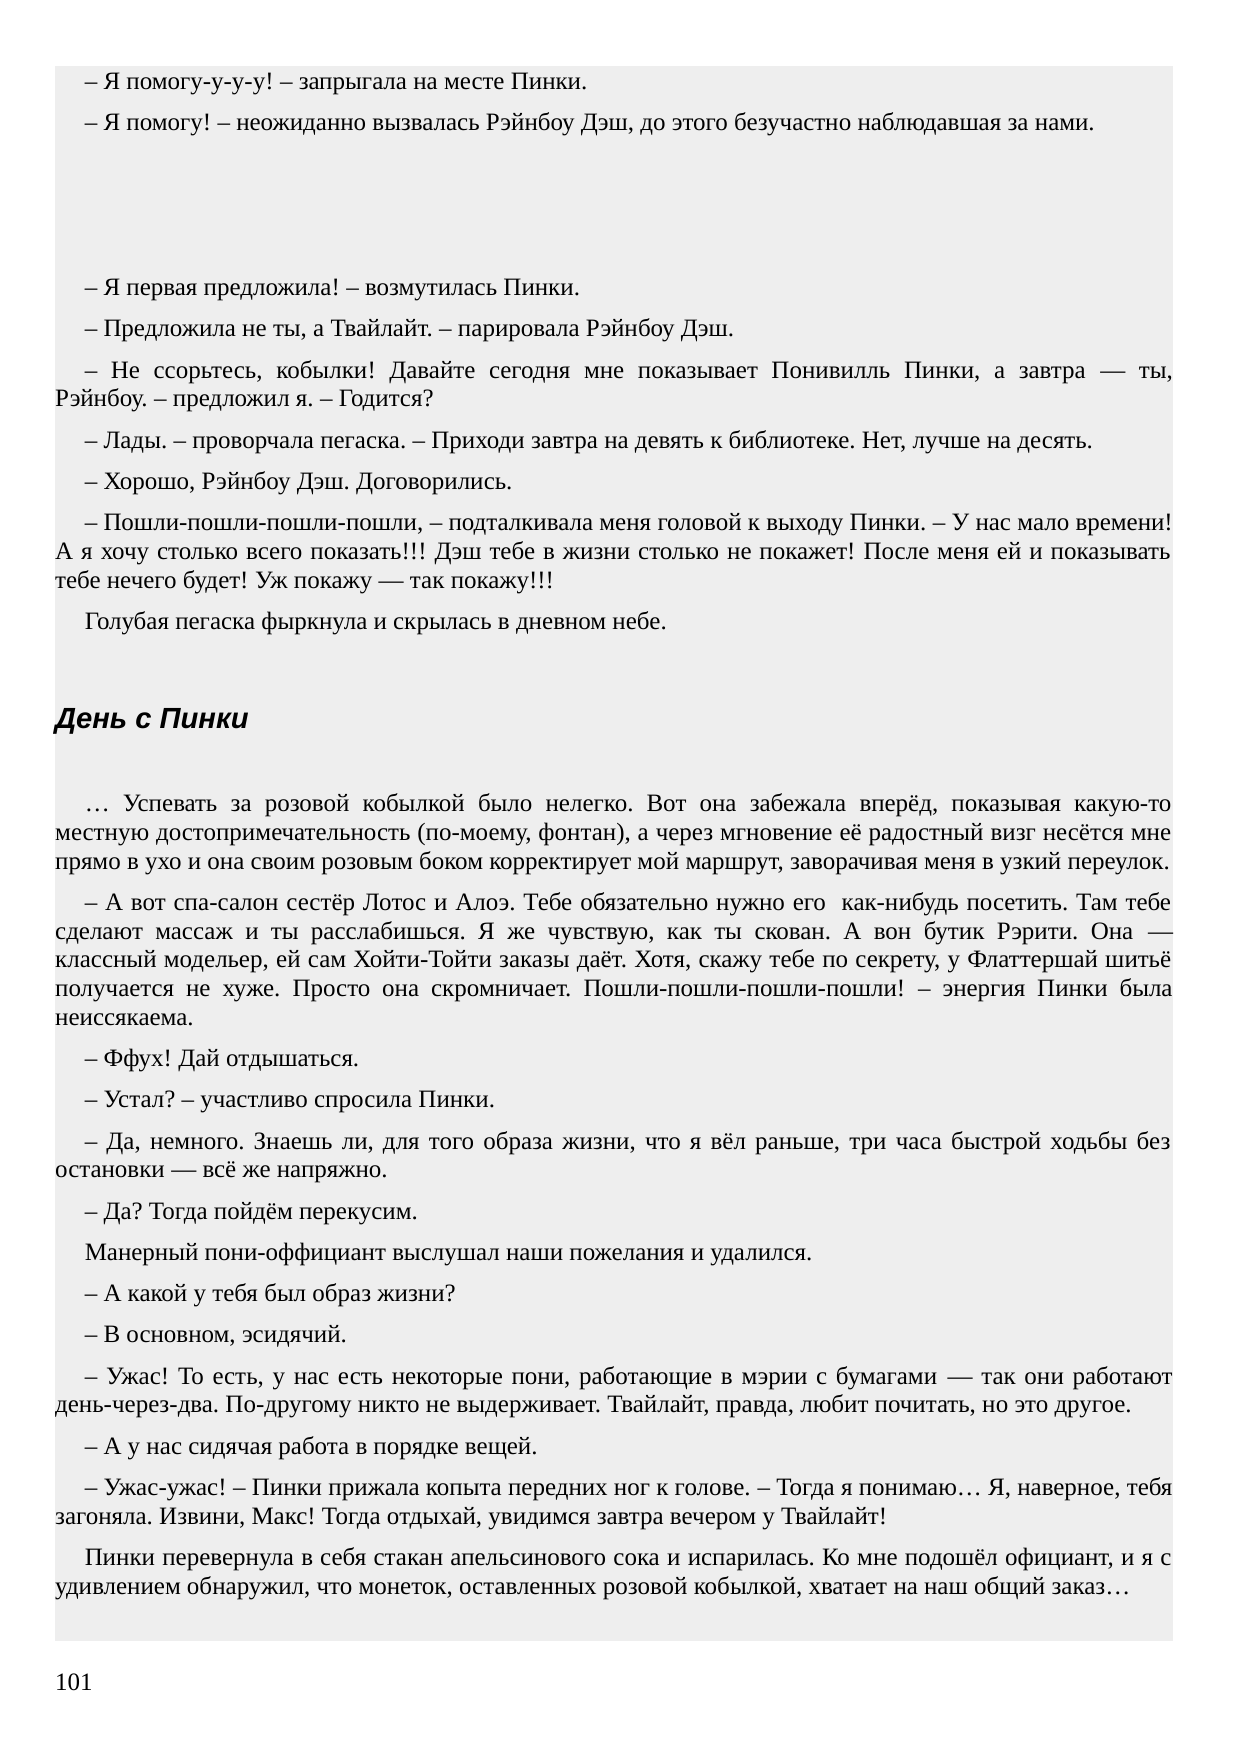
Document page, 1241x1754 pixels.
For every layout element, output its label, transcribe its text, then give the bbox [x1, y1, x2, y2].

text – А вот спа-салон сестёр Лотос и Алоэ. Тебе обязательно нужно его как-нибудь посетить. Там тебе сделают массаж и ты расслабишься. Я же чувствую, как ты скован. А вон бутик Рэрити. Она — классный модельер, ей сам Хойти-Тойти заказы даёт. Хотя, скажу тебе по секрету, у Флаттершай шитьё получается не хуже. Просто она скромничает. Пошли-пошли-пошли-пошли! – энергия Пинки была неиссякаема. [55, 887, 1173, 1031]
text Манерный пони-оффициант выслушал наши пожелания и удалился. [55, 1237, 1173, 1266]
text – Я помогу! – неожиданно вызвалась Рэйнбоу Дэш, до этого безучастно наблюдавшая за нами. [55, 107, 1173, 136]
text – Хорошо, Рэйнбоу Дэш. Договорились. [55, 466, 1173, 495]
text – Да? Тогда пойдём перекусим. [55, 1196, 1173, 1224]
text – Ужас! То есть, у нас есть некоторые пони, работающие в мэрии с бумагами — так они работают день-через-два. По-другому никто не выдерживает. Твайлайт, правда, любит почитать, но это другое. [55, 1361, 1173, 1418]
text Пинки перевернула в себя стакан апельсинового сока и испарилась. Ко мне подошёл официант, и я с удивлением обнаружил, что монеток, оставленных розовой кобылкой, хватает на наш общий заказ… [55, 1542, 1173, 1599]
text – В основном, эсидячий. [55, 1319, 1173, 1348]
text – Не ссорьтесь, кобылки! Давайте сегодня мне показывает Понивилль Пинки, а завтра — ты, Рэйнбоу. – предложил я. – Годится? [55, 355, 1173, 412]
text … Успевать за розовой кобылкой было нелегко. Вот она забежала вперёд, показывая какую-то местную достопримечательность (по-моему, фонтан), а через мгновение её радостный визг несётся мне прямо в ухо и она своим розовым боком корректирует мой маршрут, заворачивая меня в узкий переулок. [55, 788, 1173, 874]
text – Да, немного. Знаешь ли, для того образа жизни, что я вёл раньше, три часа быстрой ходьбы без остановки — всё же напряжно. [55, 1126, 1173, 1183]
text – Лады. – проворчала пегаска. – Приходи завтра на девять к библиотеке. Нет, лучше на десять. [55, 425, 1173, 453]
text – Предложила не ты, а Твайлайт. – парировала Рэйнбоу Дэш. [55, 313, 1173, 342]
subtitle День с Пинки [55, 701, 1173, 734]
text – Я первая предложила! – возмутилась Пинки. [55, 272, 1173, 301]
text Голубая пегаска фыркнула и скрылась в дневном небе. [55, 606, 1173, 635]
text – Ужас-ужас! – Пинки прижала копыта передних ног к голове. – Тогда я понимаю… Я, наверное, тебя загоняла. Извини, Макс! Тогда отдыхай, увидимся завтра вечером у Твайлайт! [55, 1472, 1173, 1529]
text – Ффух! Дай отдышаться. [55, 1043, 1173, 1072]
text – А какой у тебя был образ жизни? [55, 1278, 1173, 1307]
text – Пошли-пошли-пошли-пошли, – подталкивала меня головой к выходу Пинки. – У нас мало времени! А я хочу столько всего показать!!! Дэш тебе в жизни столько не покажет! После меня ей и показывать тебе нечего будет! Уж покажу — так покажу!!! [55, 507, 1173, 593]
text – Устал? – участливо спросила Пинки. [55, 1084, 1173, 1113]
text – А у нас сидячая работа в порядке вещей. [55, 1431, 1173, 1459]
text – Я помогу-у-у-у! – запрыгала на месте Пинки. [55, 66, 1173, 95]
